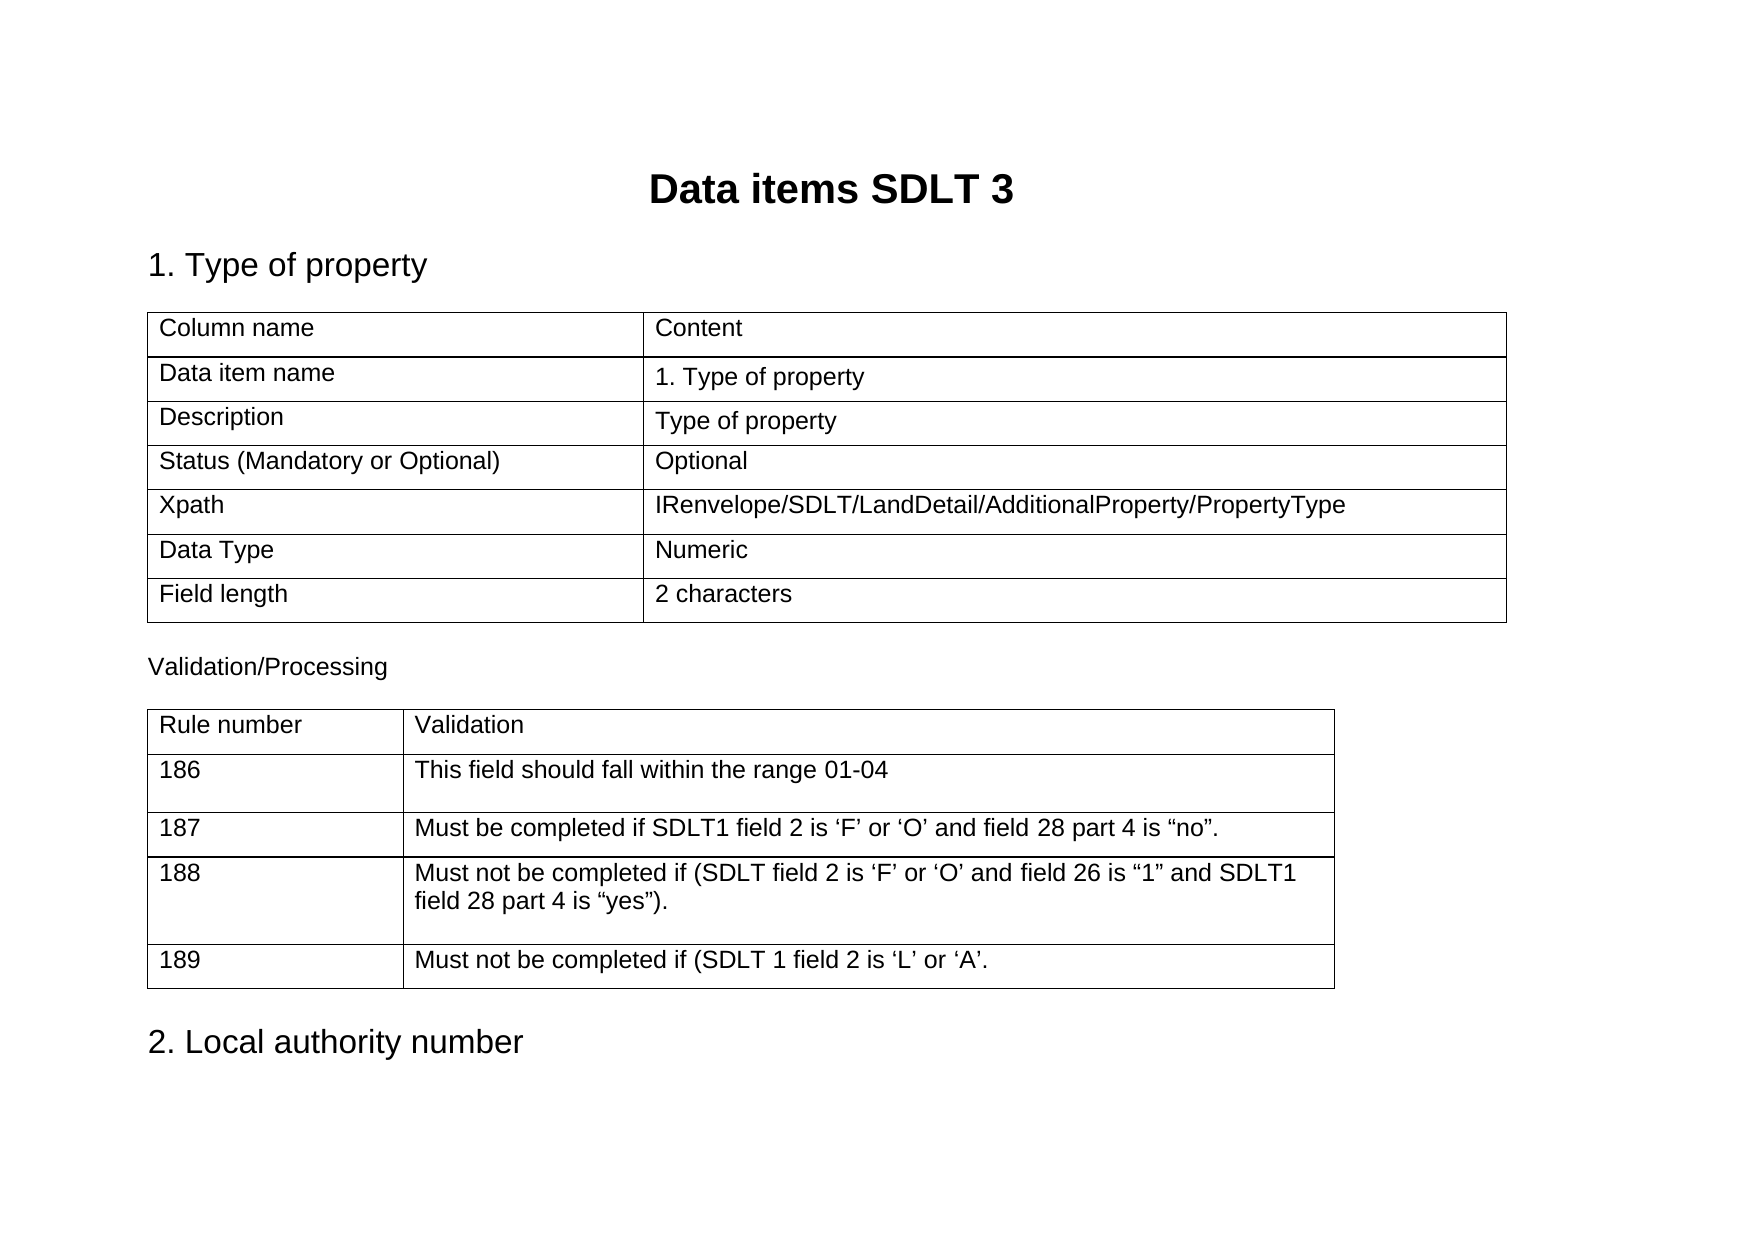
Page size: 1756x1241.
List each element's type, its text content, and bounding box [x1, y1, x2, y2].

table_cell Description [148, 402, 643, 445]
table_cell Field length [148, 579, 643, 622]
table_cell 188 [148, 858, 403, 944]
table_cell Optional [644, 446, 1506, 489]
table_cell 2 characters [644, 579, 1506, 622]
table_cell 1. Type of property [644, 358, 1506, 401]
table_cell Must be completed if SDLT1 field 2 is ‘F’ or ‘O’ and field 28 part 4 is “no”. [404, 813, 1334, 856]
table_cell Status (Mandatory or Optional) [148, 446, 643, 489]
table_cell Data Type [148, 535, 643, 578]
text Validation/Processing [148, 652, 1515, 681]
table_cell 187 [148, 813, 403, 856]
table_cell 186 [148, 755, 403, 812]
table_cell Type of property [644, 402, 1506, 445]
table_cell This field should fall within the range 01-04 [404, 755, 1334, 812]
subtitle 1. Type of property [148, 245, 1515, 283]
table_header Rule number [148, 710, 403, 754]
table_header Content [644, 313, 1506, 356]
table_header Column name [148, 313, 643, 356]
table_header Validation [404, 710, 1334, 754]
table_cell Numeric [644, 535, 1506, 578]
table_cell Data item name [148, 358, 643, 401]
table_cell IRenvelope/SDLT/LandDetail/AdditionalProperty/PropertyType [644, 490, 1506, 533]
table_cell 189 [148, 945, 403, 988]
table_cell Xpath [148, 490, 643, 533]
table_cell Must not be completed if (SDLT 1 field 2 is ‘L’ or ‘A’. [404, 945, 1334, 988]
subtitle 2. Local authority number [148, 1022, 1515, 1060]
table_cell Must not be completed if (SDLT field 2 is ‘F’ or ‘O’ and field 26 is “1” and SDLT1 field 28 part 4 is “yes”). [404, 858, 1334, 944]
subtitle Data items SDLT 3 [148, 164, 1515, 212]
